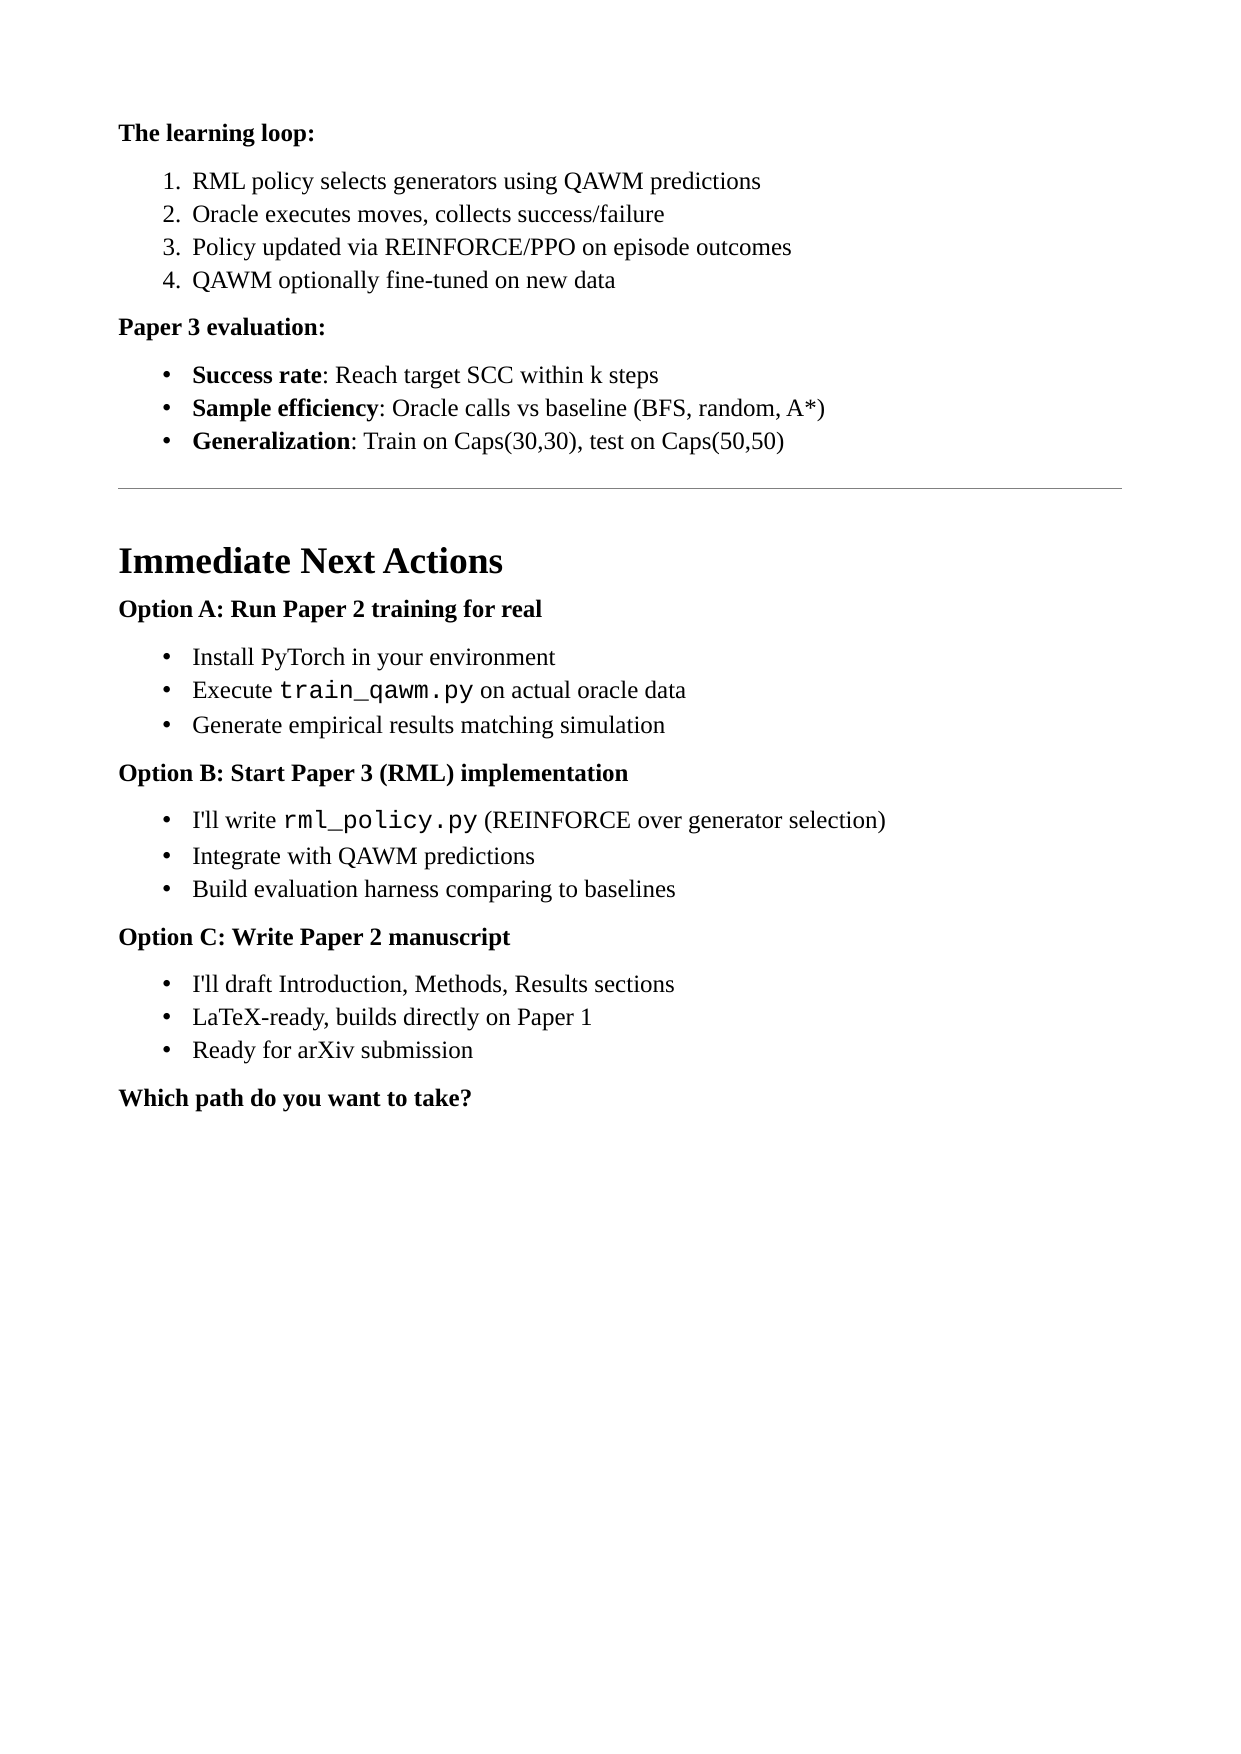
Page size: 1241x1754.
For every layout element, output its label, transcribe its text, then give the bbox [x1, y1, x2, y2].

list Generate empirical results matching simulation [162, 710, 1122, 739]
list Sample efficiency: Oracle calls vs baseline (BFS, random, A*) [162, 393, 1122, 422]
list I'll write rml_policy.py (REINFORCE over generator selection) [162, 806, 1122, 836]
list Ready for arXiv submission [162, 1035, 1122, 1064]
list Install PyTorch in your environment [162, 642, 1122, 671]
list Generalization: Train on Caps(30,30), test on Caps(50,50) [162, 426, 1122, 455]
text Option B: Start Paper 3 (RML) implementation [118, 758, 1122, 787]
text Option C: Write Paper 2 manuscript [118, 922, 1122, 950]
subtitle Immediate Next Actions [118, 539, 1122, 582]
text The learning loop: [118, 118, 1122, 147]
text Paper 3 evaluation: [118, 312, 1122, 341]
list Policy updated via REINFORCE/PPO on episode outcomes [162, 232, 1122, 261]
list Oracle executes moves, collects success/failure [162, 199, 1122, 227]
list Integrate with QAWM predictions [162, 841, 1122, 870]
text Which path do you want to take? [118, 1083, 1122, 1112]
list QAWM optionally fine-tuned on new data [162, 265, 1122, 293]
list I'll draft Introduction, Methods, Results sections [162, 969, 1122, 998]
list LaTeX-ready, builds directly on Paper 1 [162, 1002, 1122, 1031]
list RML policy selects generators using QAWM predictions [162, 166, 1122, 194]
list Success rate: Reach target SCC within k steps [162, 360, 1122, 389]
list Build evaluation harness comparing to baselines [162, 874, 1122, 903]
list Execute train_qawm.py on actual oracle data [162, 675, 1122, 706]
text Option A: Run Paper 2 training for real [118, 594, 1122, 623]
